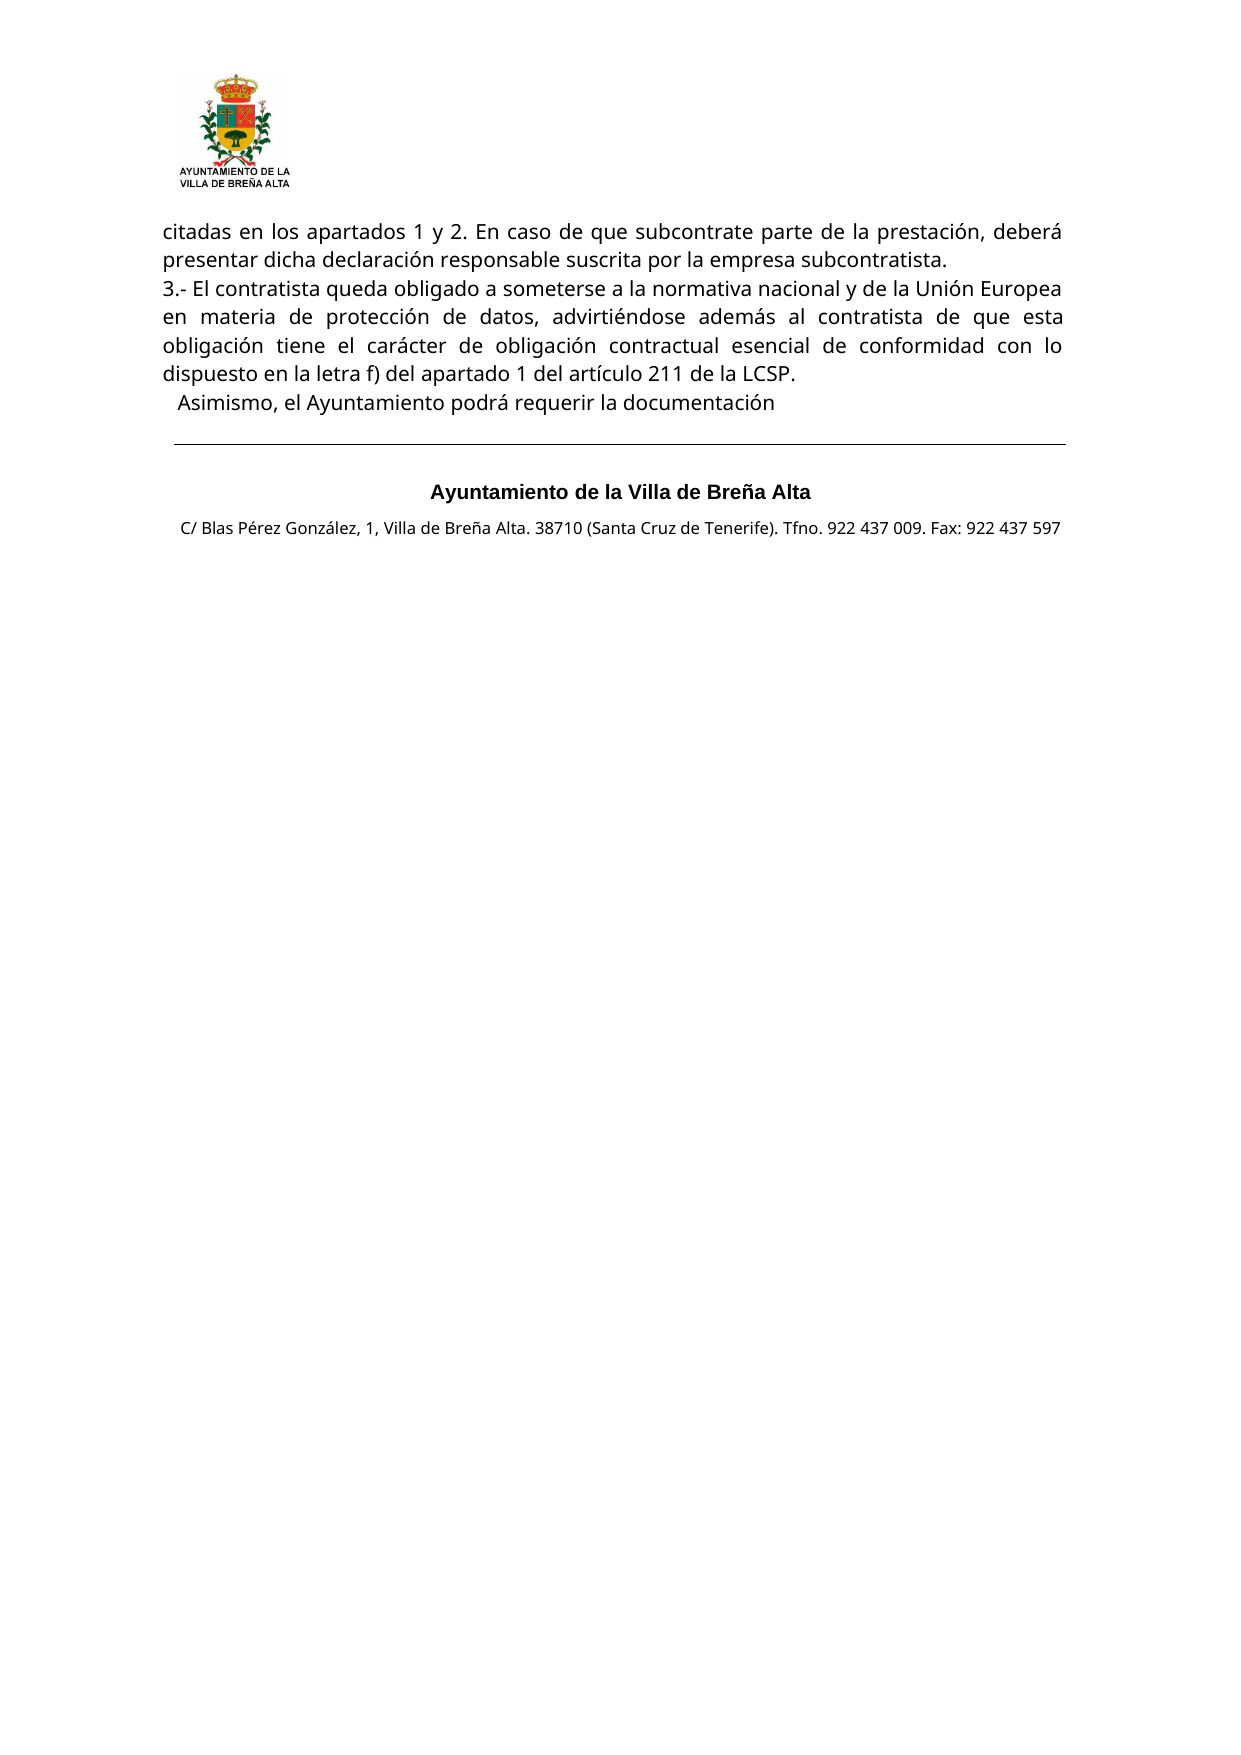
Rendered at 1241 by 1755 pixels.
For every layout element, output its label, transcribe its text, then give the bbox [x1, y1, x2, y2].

text Asimismo, el Ayuntamiento podrá requerir la documentación [177, 388, 1193, 416]
text citadas en los apartados 1 y 2. En caso de que subcontrate parte de la prestación, deberá presentar dicha declaración responsable suscrita por la empresa subcontratista. [162, 217, 1064, 274]
text C/ Blas Pérez González, 1, Villa de Breña Alta. 38710 (Santa Cruz de Tenerife). Tfno. 922 437 009. Fax: 922 437 597 [178, 517, 1063, 539]
subtitle Ayuntamiento de la Villa de Breña Alta [178, 480, 1063, 504]
text 3.- El contratista queda obligado a someterse a la normativa nacional y de la Unión Europea en materia de protección de datos, advirtiéndose además al contratista de que esta obligación tiene el carácter de obligación contractual esencial de conformidad con lo dispuesto en la letra f) del apartado 1 del artículo 211 de la LCSP. [162, 274, 1064, 388]
